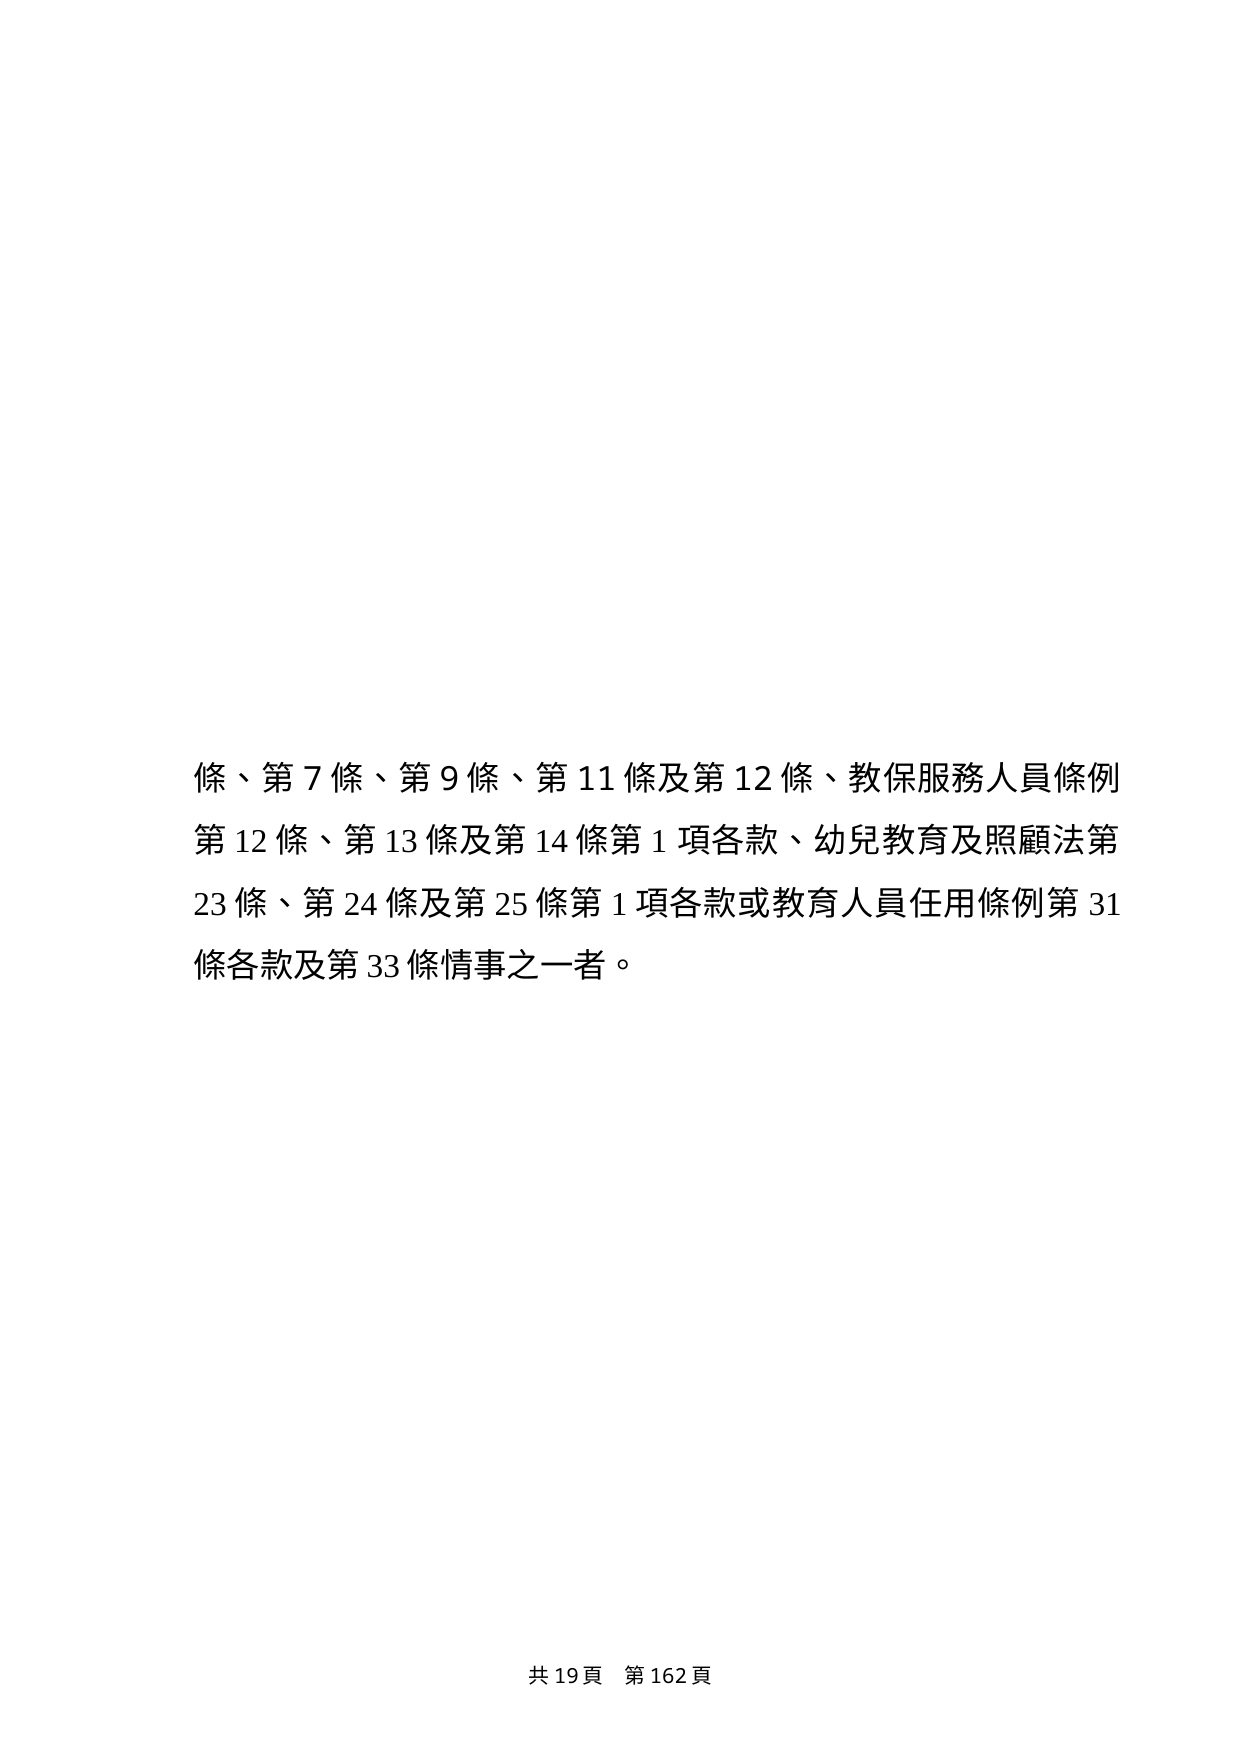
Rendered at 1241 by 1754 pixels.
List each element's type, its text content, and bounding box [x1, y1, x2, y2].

list 條、第7條、第9條、第11條及第12條、教保服務人員條例第12條、第13條及第14條第1 項各款、幼兒教育及照顧法第23條、第24條及第25條第1項各款或教育人員任用條例第31條各款及第33條情事之一者。 [118, 734, 1122, 984]
